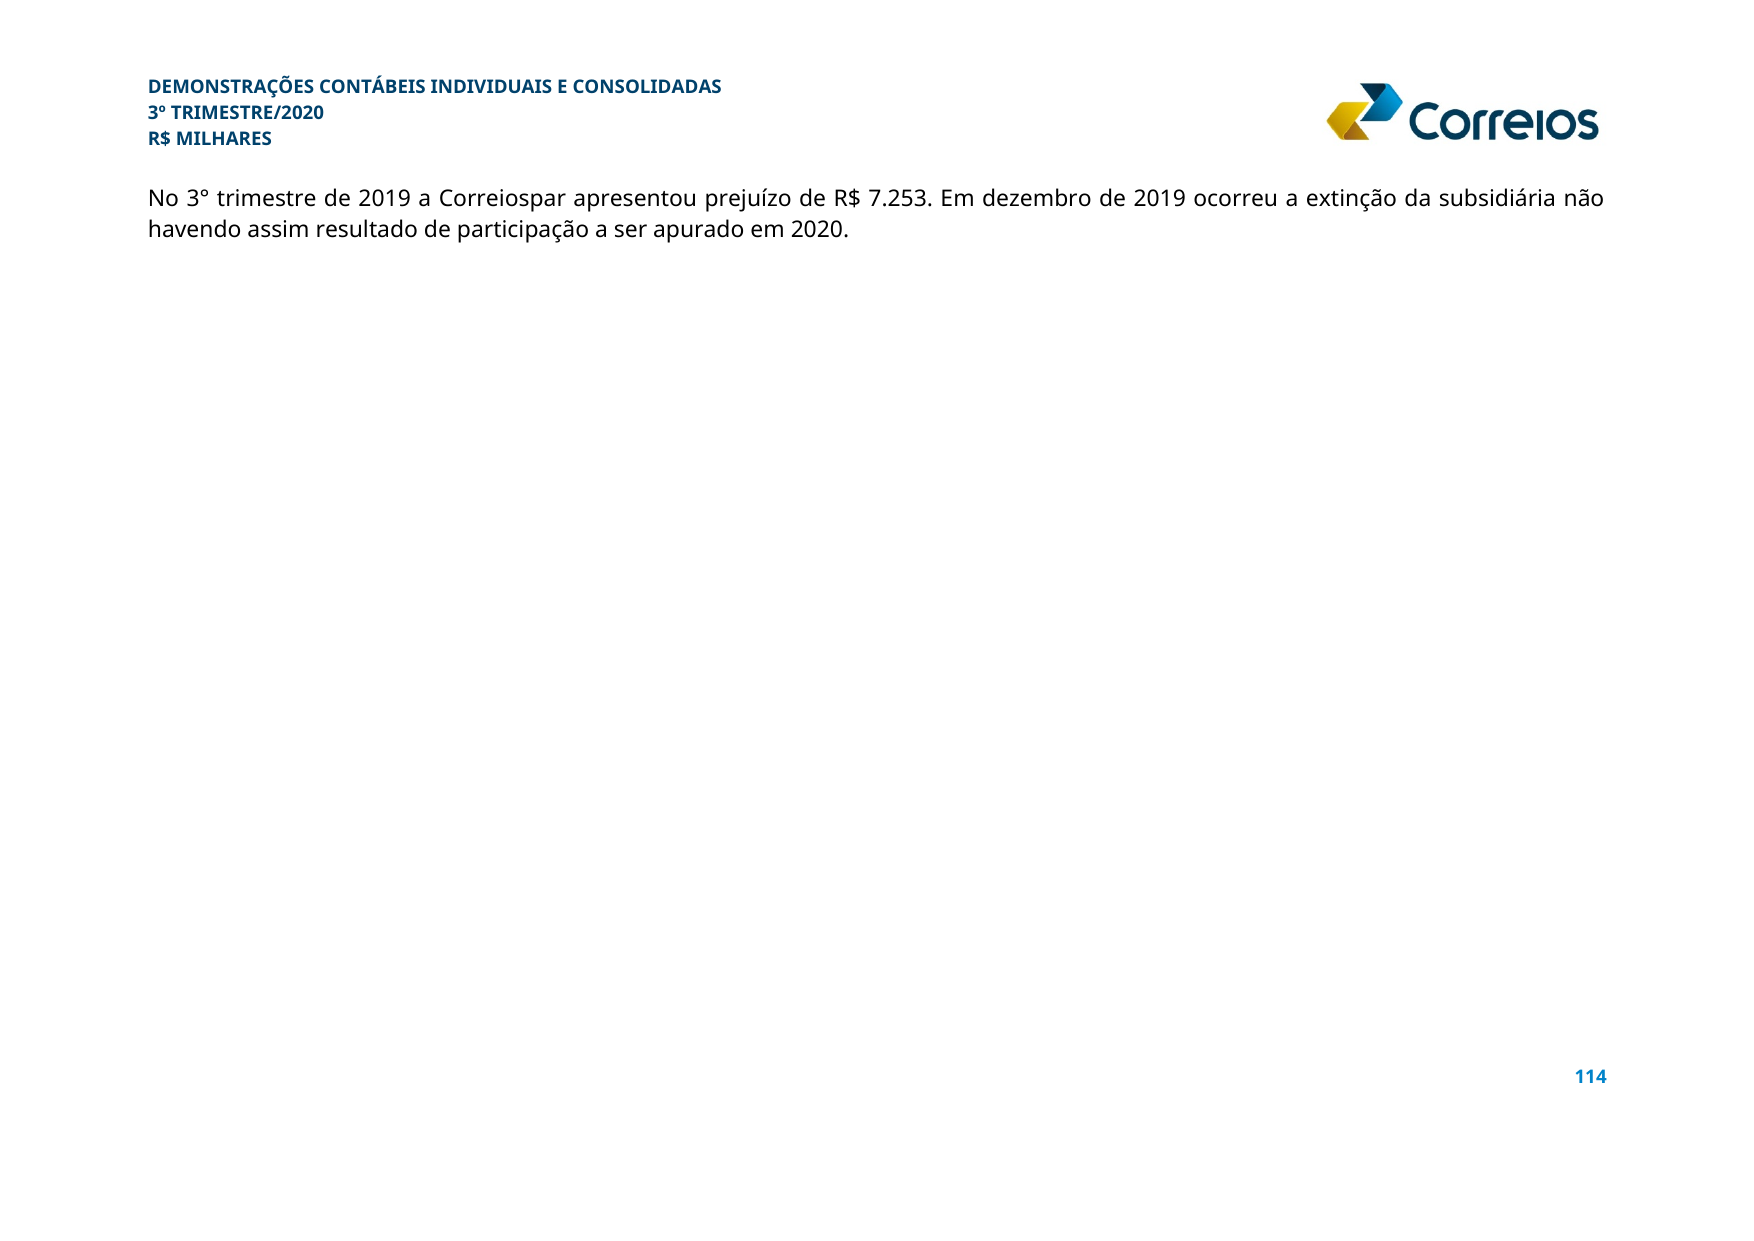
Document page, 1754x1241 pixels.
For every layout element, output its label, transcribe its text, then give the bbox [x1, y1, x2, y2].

text No 3° trimestre de 2019 a Correiospar apresentou prejuízo de R$ 7.253. Em dezembro de 2019 ocorreu a extinção da subsidiária não havendo assim resultado de participação a ser apurado em 2020. [148, 182, 1606, 244]
